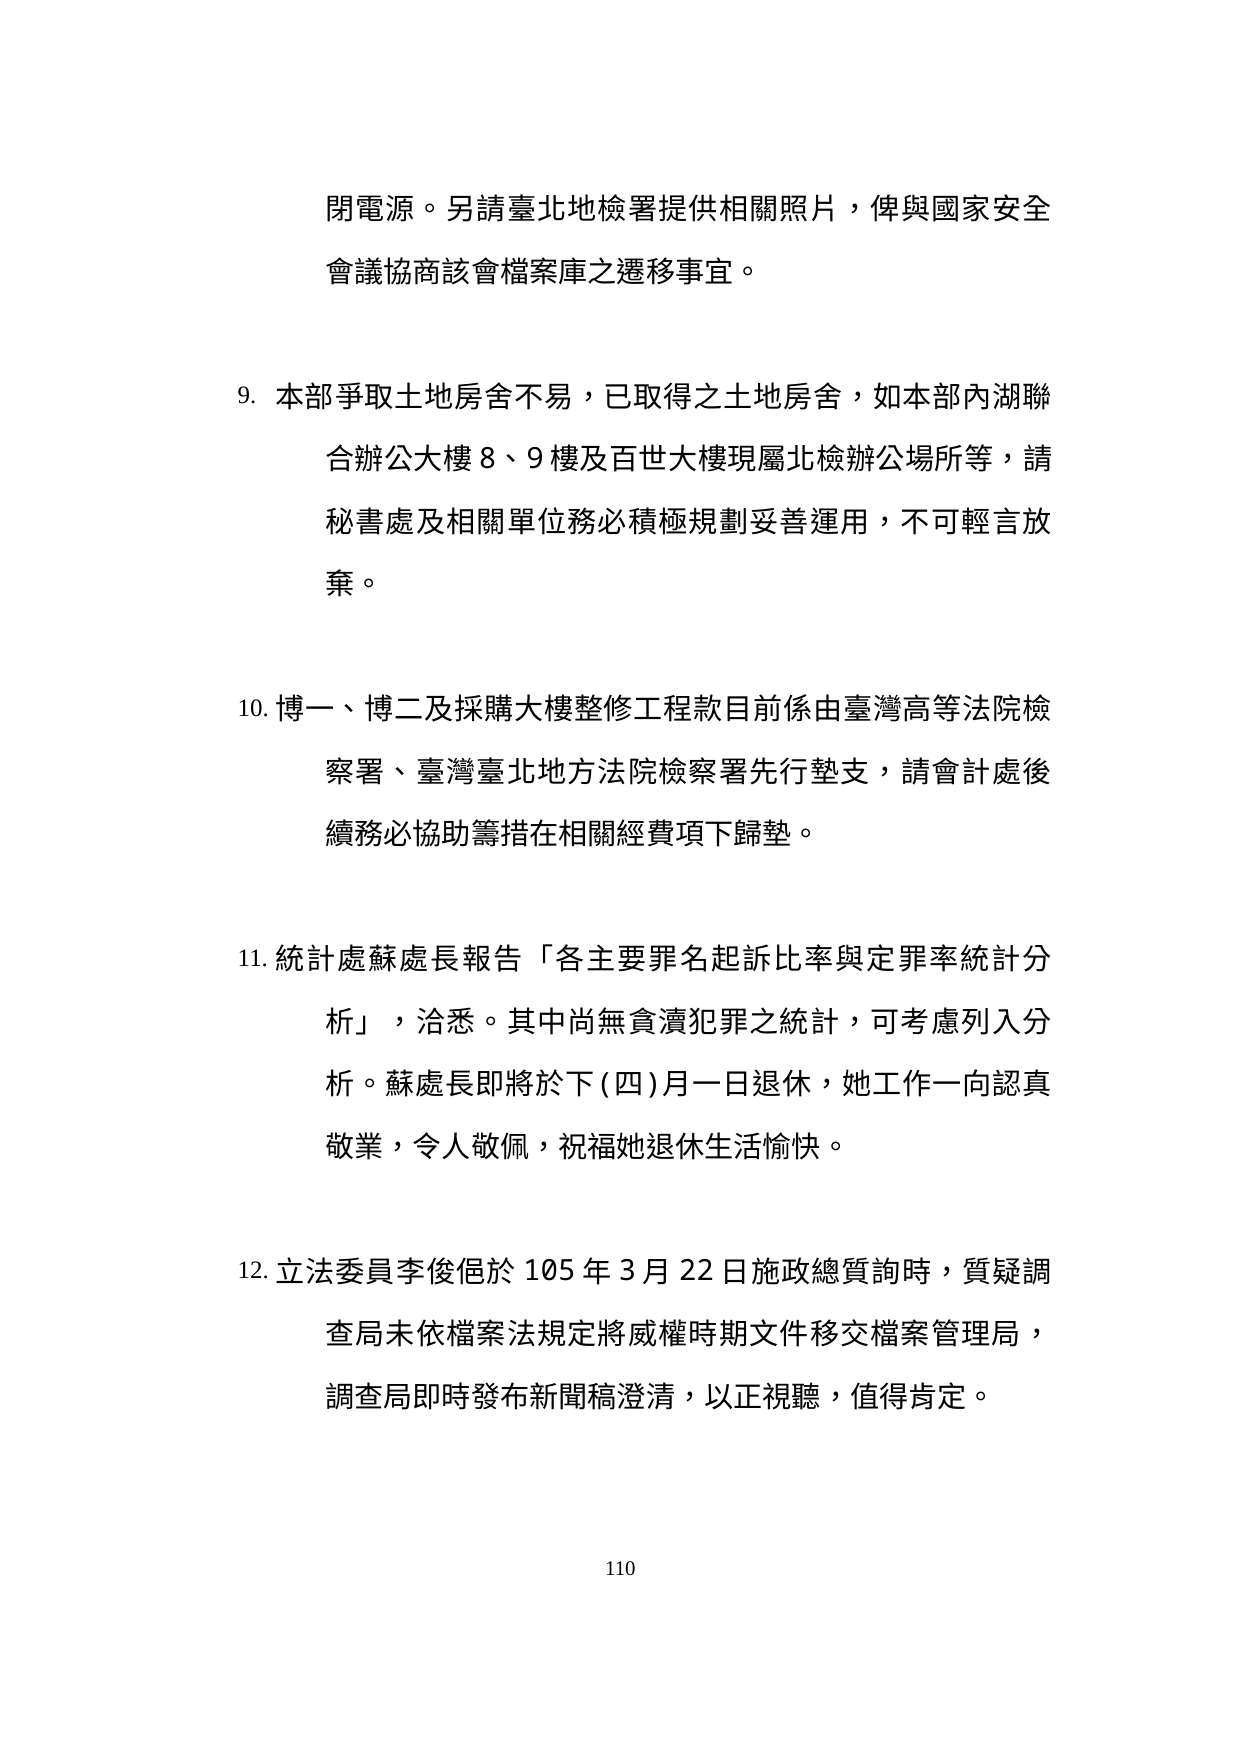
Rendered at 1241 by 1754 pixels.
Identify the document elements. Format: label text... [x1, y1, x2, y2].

list 博一、博二及採購大樓整修工程款目前係由臺灣高等法院檢察署、臺灣臺北地方法院檢察署先行墊支，請會計處後續務必協助籌措在相關經費項下歸墊。 [237, 665, 1053, 853]
list 立法委員李俊俋於105年3月22日施政總質詢時，質疑調查局未依檔案法規定將威權時期文件移交檔案管理局，調查局即時發布新聞稿澄清，以正視聽，值得肯定。 [237, 1228, 1053, 1415]
list 本部爭取土地房舍不易，已取得之土地房舍，如本部內湖聯合辦公大樓8、9樓及百世大樓現屬北檢辦公場所等，請秘書處及相關單位務必積極規劃妥善運用，不可輕言放棄。 [237, 353, 1053, 603]
list 閉電源。另請臺北地檢署提供相關照片，俾與國家安全會議協商該會檔案庫之遷移事宜。 [237, 165, 1053, 290]
list 統計處蘇處長報告「各主要罪名起訴比率與定罪率統計分析」，洽悉。其中尚無貪瀆犯罪之統計，可考慮列入分析。蘇處長即將於下(四)月一日退休，她工作一向認真敬業，令人敬佩，祝福她退休生活愉快。 [237, 915, 1053, 1165]
